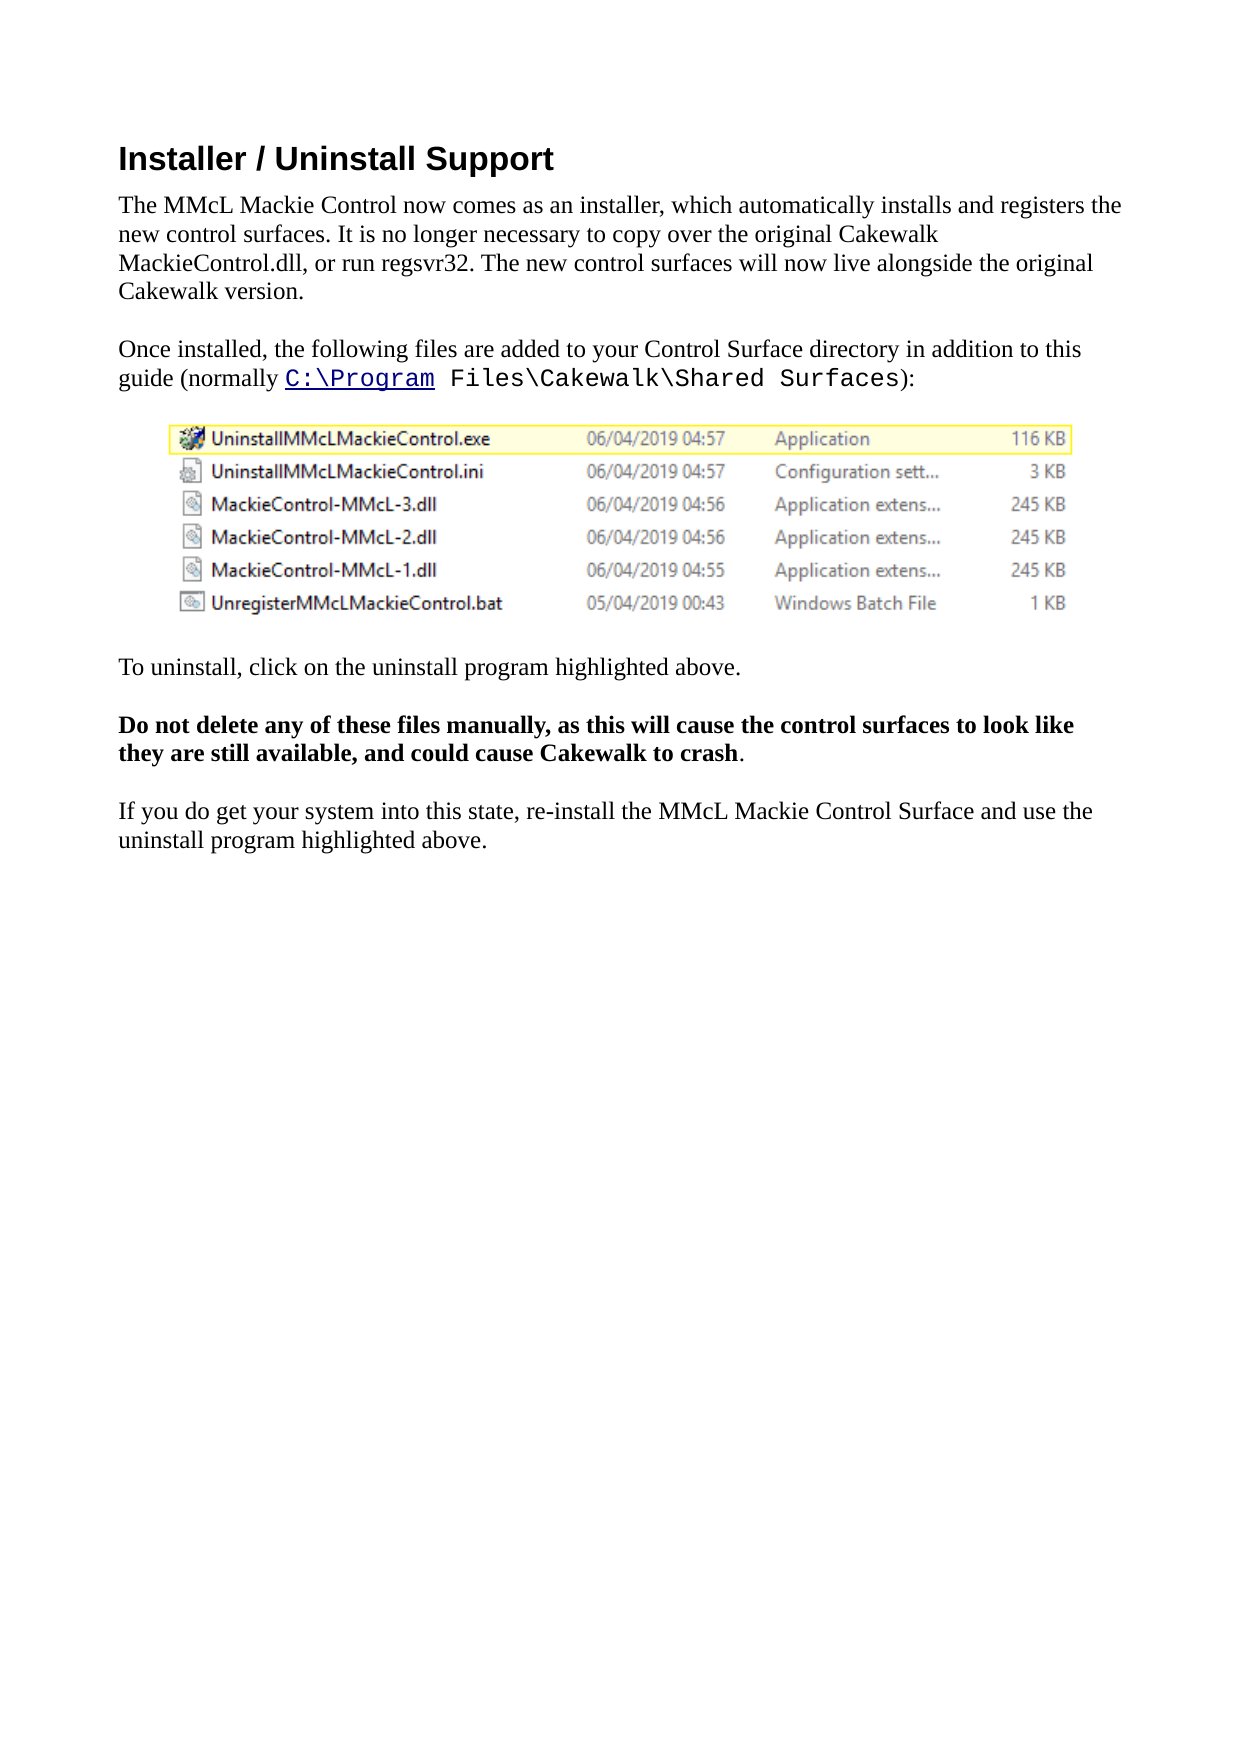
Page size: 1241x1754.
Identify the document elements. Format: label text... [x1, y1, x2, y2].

text If you do get your system into this state, re-install the MMcL Mackie Control Surface and use the uninstall program highlighted above. [118, 796, 1122, 853]
text To uninstall, click on the uninstall program highlighted above. [118, 652, 1122, 681]
subtitle Installer / Uninstall Support [118, 139, 1122, 178]
text Once installed, the following files are added to your Control Surface directory in addition to this guide (normally C:\Program Files\Cakewalk\Shared Surfaces): [118, 334, 1122, 393]
text The MMcL Mackie Control now comes as an installer, which automatically installs and registers the new control surfaces. It is no longer necessary to copy over the original Cakewalk MackieControl.dll, or run regsvr32. The new control surfaces will now live alongside the original Cakewalk version. [118, 190, 1122, 305]
picture [167, 422, 1074, 621]
text Do not delete any of these files manually, as this will cause the control surfaces to look like they are still available, and could cause Cakewalk to crash. [118, 710, 1122, 767]
